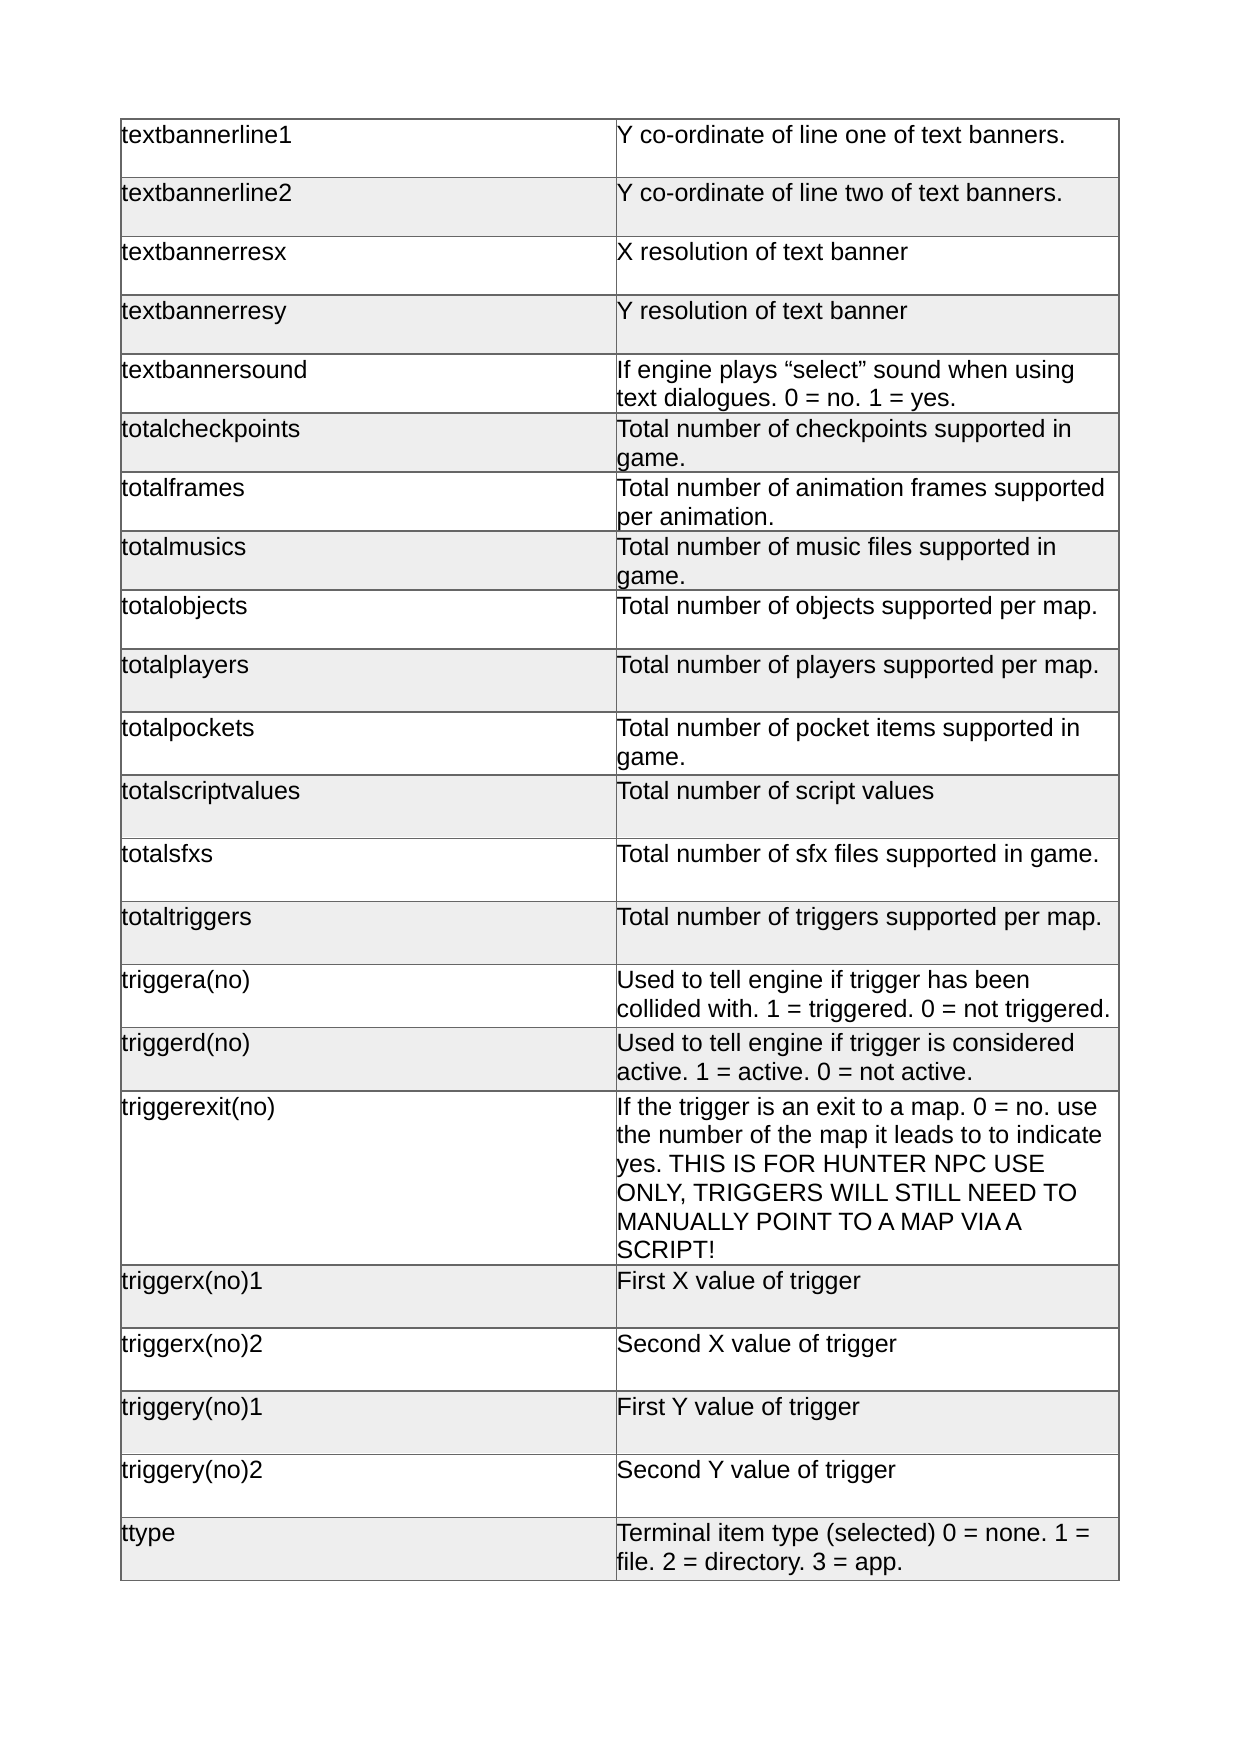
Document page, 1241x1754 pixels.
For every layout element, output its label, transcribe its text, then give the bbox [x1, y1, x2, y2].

table_cell triggerx(no)2 [122, 1329, 616, 1390]
table_cell triggerx(no)1 [122, 1266, 616, 1327]
table_cell First Y value of trigger [617, 1392, 1118, 1453]
table_cell Total number of pocket items supported in game. [617, 713, 1118, 774]
table_cell totalmusics [122, 532, 616, 589]
table_cell Total number of sfx files supported in game. [617, 839, 1118, 901]
table_cell triggery(no)1 [122, 1392, 616, 1453]
table_cell Used to tell engine if trigger is considered active. 1 = active. 0 = not active. [617, 1028, 1118, 1090]
table_cell triggera(no) [122, 965, 616, 1027]
table_cell Y co-ordinate of line one of text banners. [617, 120, 1118, 177]
table_cell Total number of players supported per map. [617, 650, 1118, 711]
table_cell textbannerline1 [122, 120, 616, 177]
table_cell totalscriptvalues [122, 776, 616, 837]
table_cell Total number of music files supported in game. [617, 532, 1118, 589]
table_cell Total number of checkpoints supported in game. [617, 414, 1118, 471]
table_cell Second X value of trigger [617, 1329, 1118, 1390]
table_cell If engine plays “select” sound when using text dialogues. 0 = no. 1 = yes. [617, 355, 1118, 412]
table_cell Terminal item type (selected) 0 = none. 1 = file. 2 = directory. 3 = app. [617, 1518, 1118, 1580]
table_cell triggerd(no) [122, 1028, 616, 1090]
table_cell triggery(no)2 [122, 1455, 616, 1517]
table_cell Total number of animation frames supported per animation. [617, 473, 1118, 530]
table_cell totalsfxs [122, 839, 616, 901]
table_cell Used to tell engine if trigger has been collided with. 1 = triggered. 0 = not triggered. [617, 965, 1118, 1027]
table_cell textbannerresx [122, 237, 616, 294]
table_cell totalobjects [122, 591, 616, 648]
table_cell Y resolution of text banner [617, 296, 1118, 353]
table_cell Total number of script values [617, 776, 1118, 837]
table_cell Y co-ordinate of line two of text banners. [617, 178, 1118, 236]
table_cell Total number of objects supported per map. [617, 591, 1118, 648]
table_cell ttype [122, 1518, 616, 1580]
table_cell textbannerresy [122, 296, 616, 353]
table_cell Second Y value of trigger [617, 1455, 1118, 1517]
table_cell totalcheckpoints [122, 414, 616, 471]
table_cell Total number of triggers supported per map. [617, 902, 1118, 964]
table_cell First X value of trigger [617, 1266, 1118, 1327]
table_cell triggerexit(no) [122, 1092, 616, 1264]
table_cell X resolution of text banner [617, 237, 1118, 294]
table_cell textbannersound [122, 355, 616, 412]
table_cell totalpockets [122, 713, 616, 774]
table_cell totalframes [122, 473, 616, 530]
table_cell totalplayers [122, 650, 616, 711]
table_cell totaltriggers [122, 902, 616, 964]
table_cell If the trigger is an exit to a map. 0 = no. use the number of the map it leads to to indicate yes. THIS IS FOR HUNTER NPC USE ONLY, TRIGGERS WILL STILL NEED TO MANUALLY POINT TO A MAP VIA A SCRIPT! [617, 1092, 1118, 1264]
table_cell textbannerline2 [122, 178, 616, 236]
